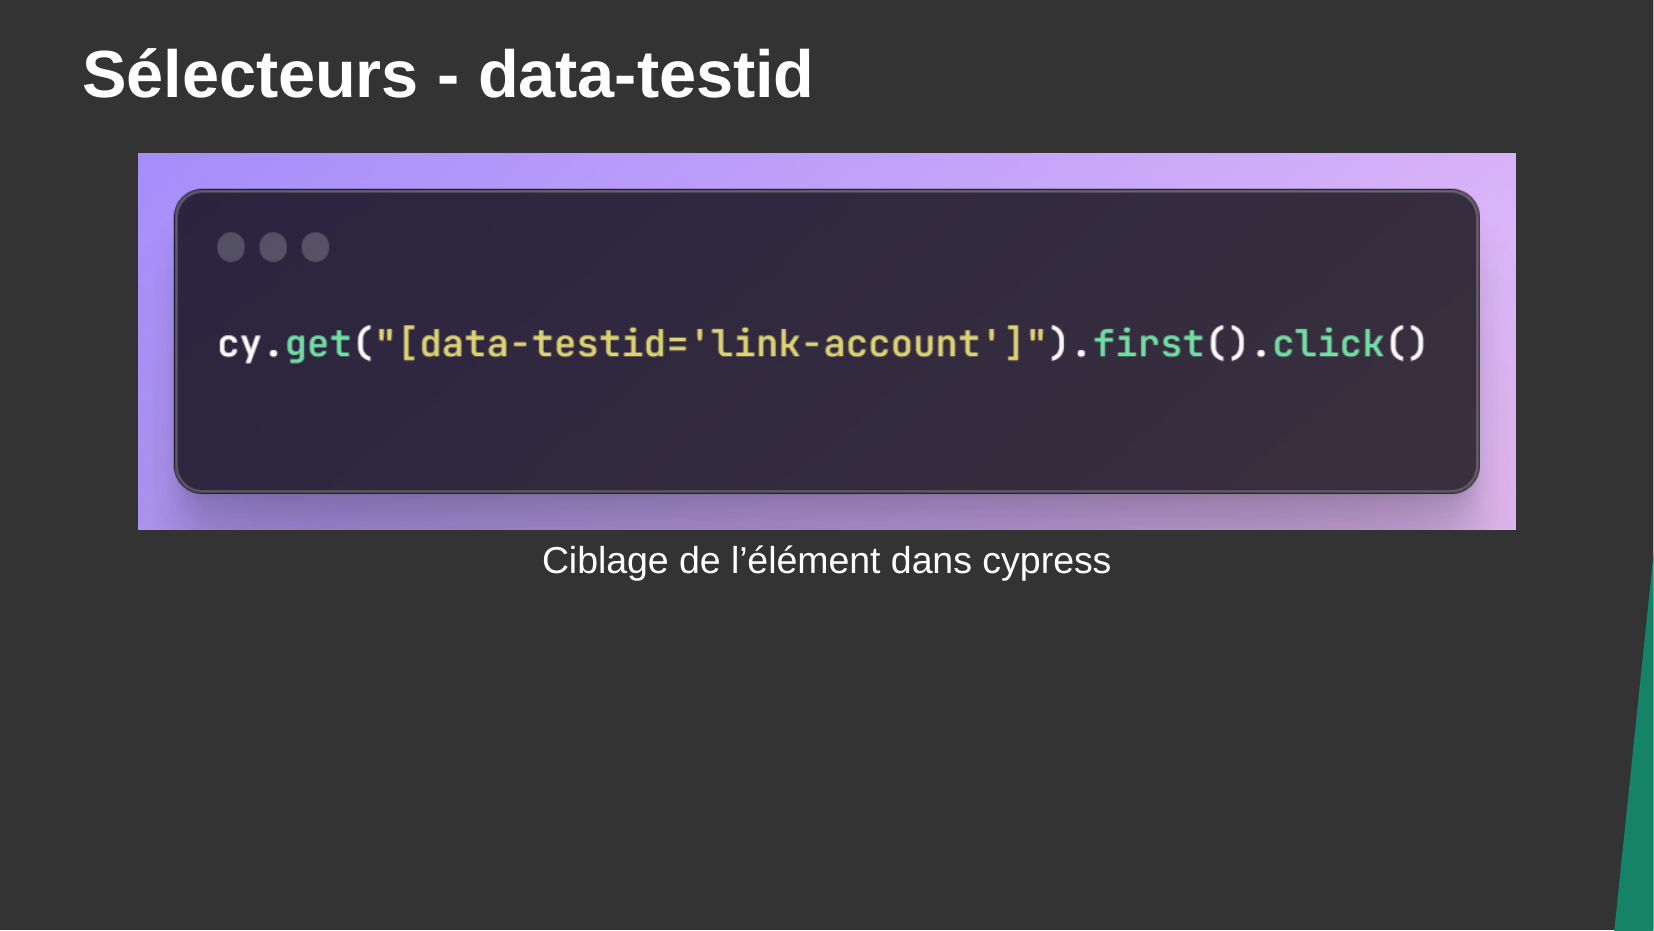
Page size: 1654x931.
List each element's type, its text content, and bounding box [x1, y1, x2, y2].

title Sélecteurs - data-testid [82, 37, 886, 119]
text_box Ciblage de l’élément dans cypress [141, 532, 1512, 591]
text_box [1614, 549, 1654, 931]
picture [138, 153, 1516, 530]
